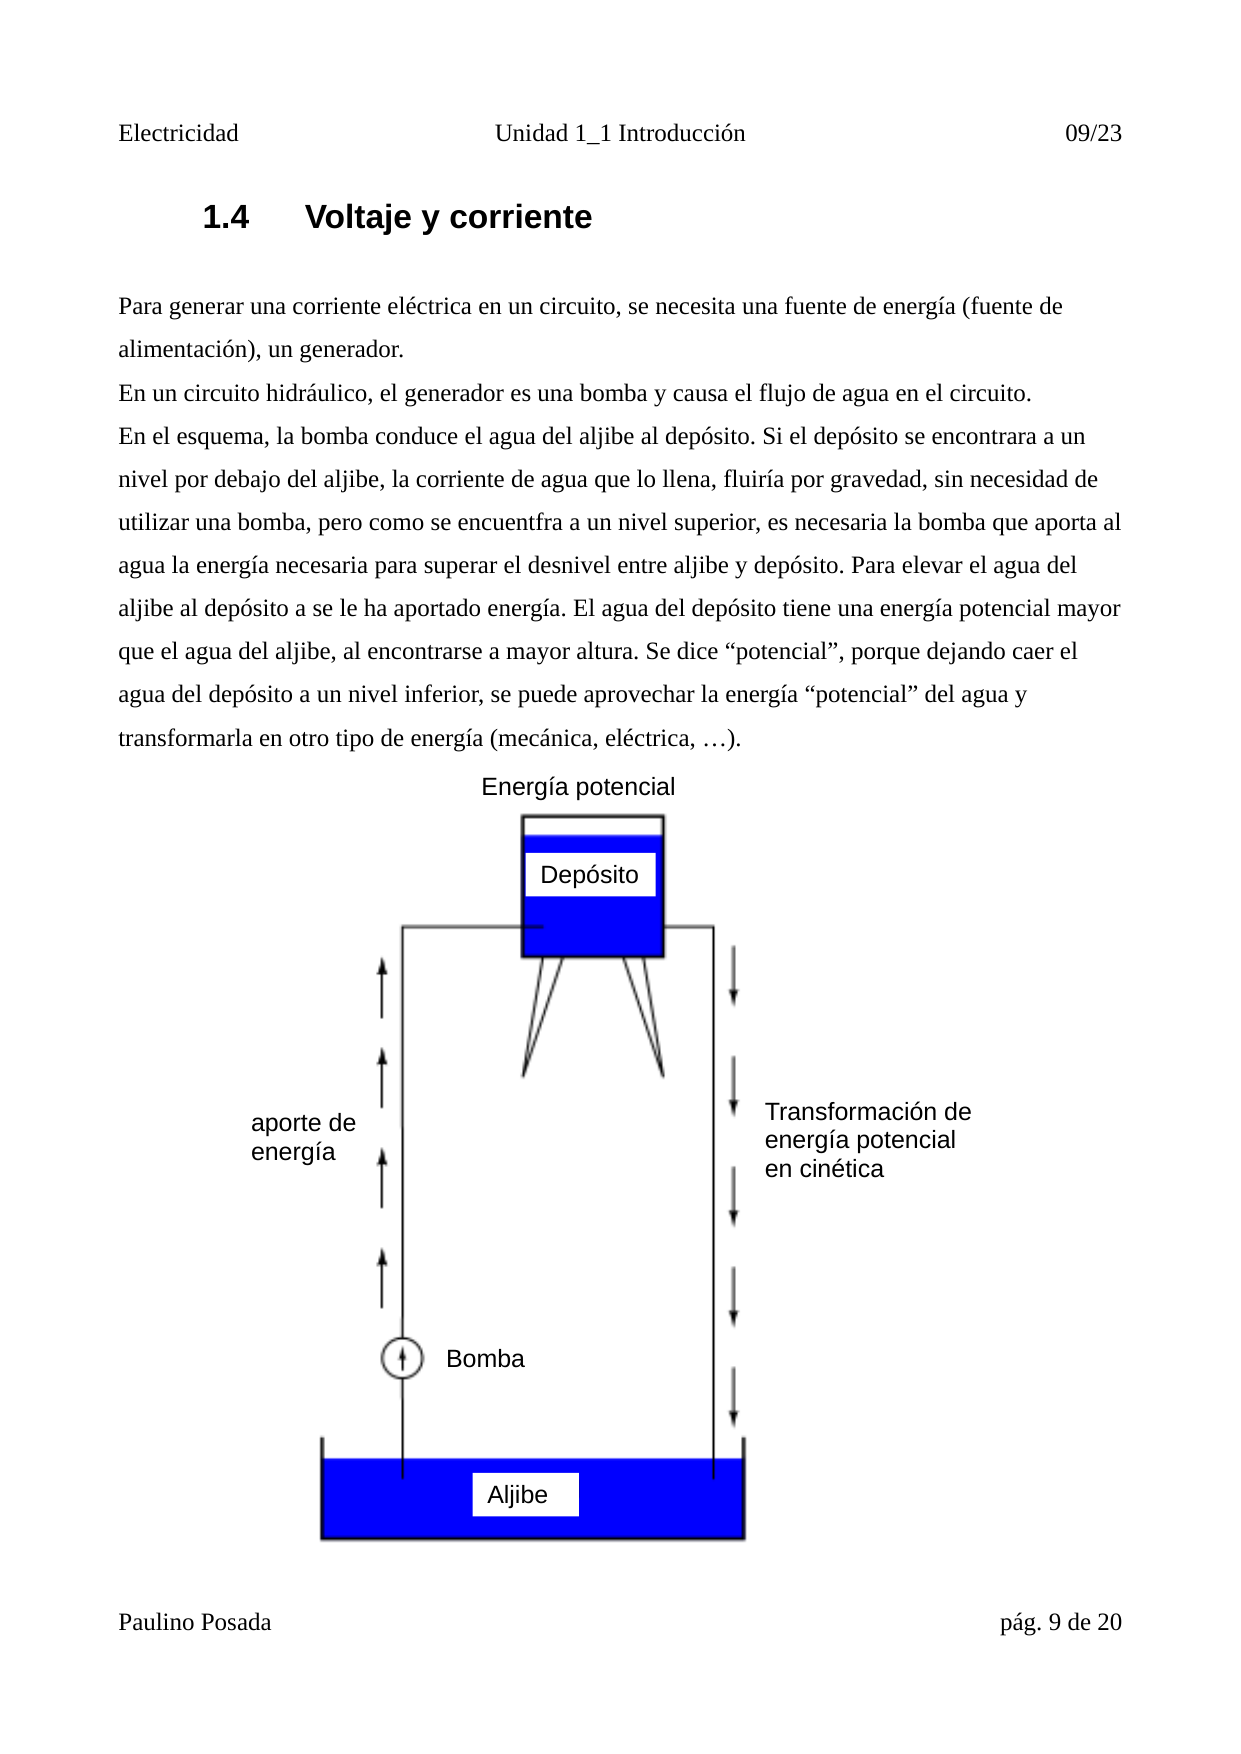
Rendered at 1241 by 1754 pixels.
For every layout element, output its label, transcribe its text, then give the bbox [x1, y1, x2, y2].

text Para generar una corriente eléctrica en un circuito, se necesita una fuente de energía (fuente de alimentación), un generador. [118, 291, 1122, 363]
text En un circuito hidráulico, el generador es una bomba y causa el flujo de agua en el circuito. [118, 378, 1122, 406]
subtitle Voltaje y corriente [193, 197, 1122, 236]
text En el esquema, la bomba conduce el agua del aljibe al depósito. Si el depósito se encontrara a un nivel por debajo del aljibe, la corriente de agua que lo llena, fluiría por gravedad, sin necesidad de utilizar una bomba, pero como se encuentfra a un nivel superior, es necesaria la bomba que aporta al agua la energía necesaria para superar el desnivel entre aljibe y depósito. Para elevar el agua del aljibe al depósito a se le ha aportado energía. El agua del depósito tiene una energía potencial mayor que el agua del aljibe, al encontrarse a mayor altura. Se dice “potencial”, porque dejando caer el agua del depósito a un nivel inferior, se puede aprovechar la energía “potencial” del agua y transformarla en otro tipo de energía (mecánica, eléctrica, …). [118, 421, 1122, 751]
picture [302, 802, 761, 1559]
